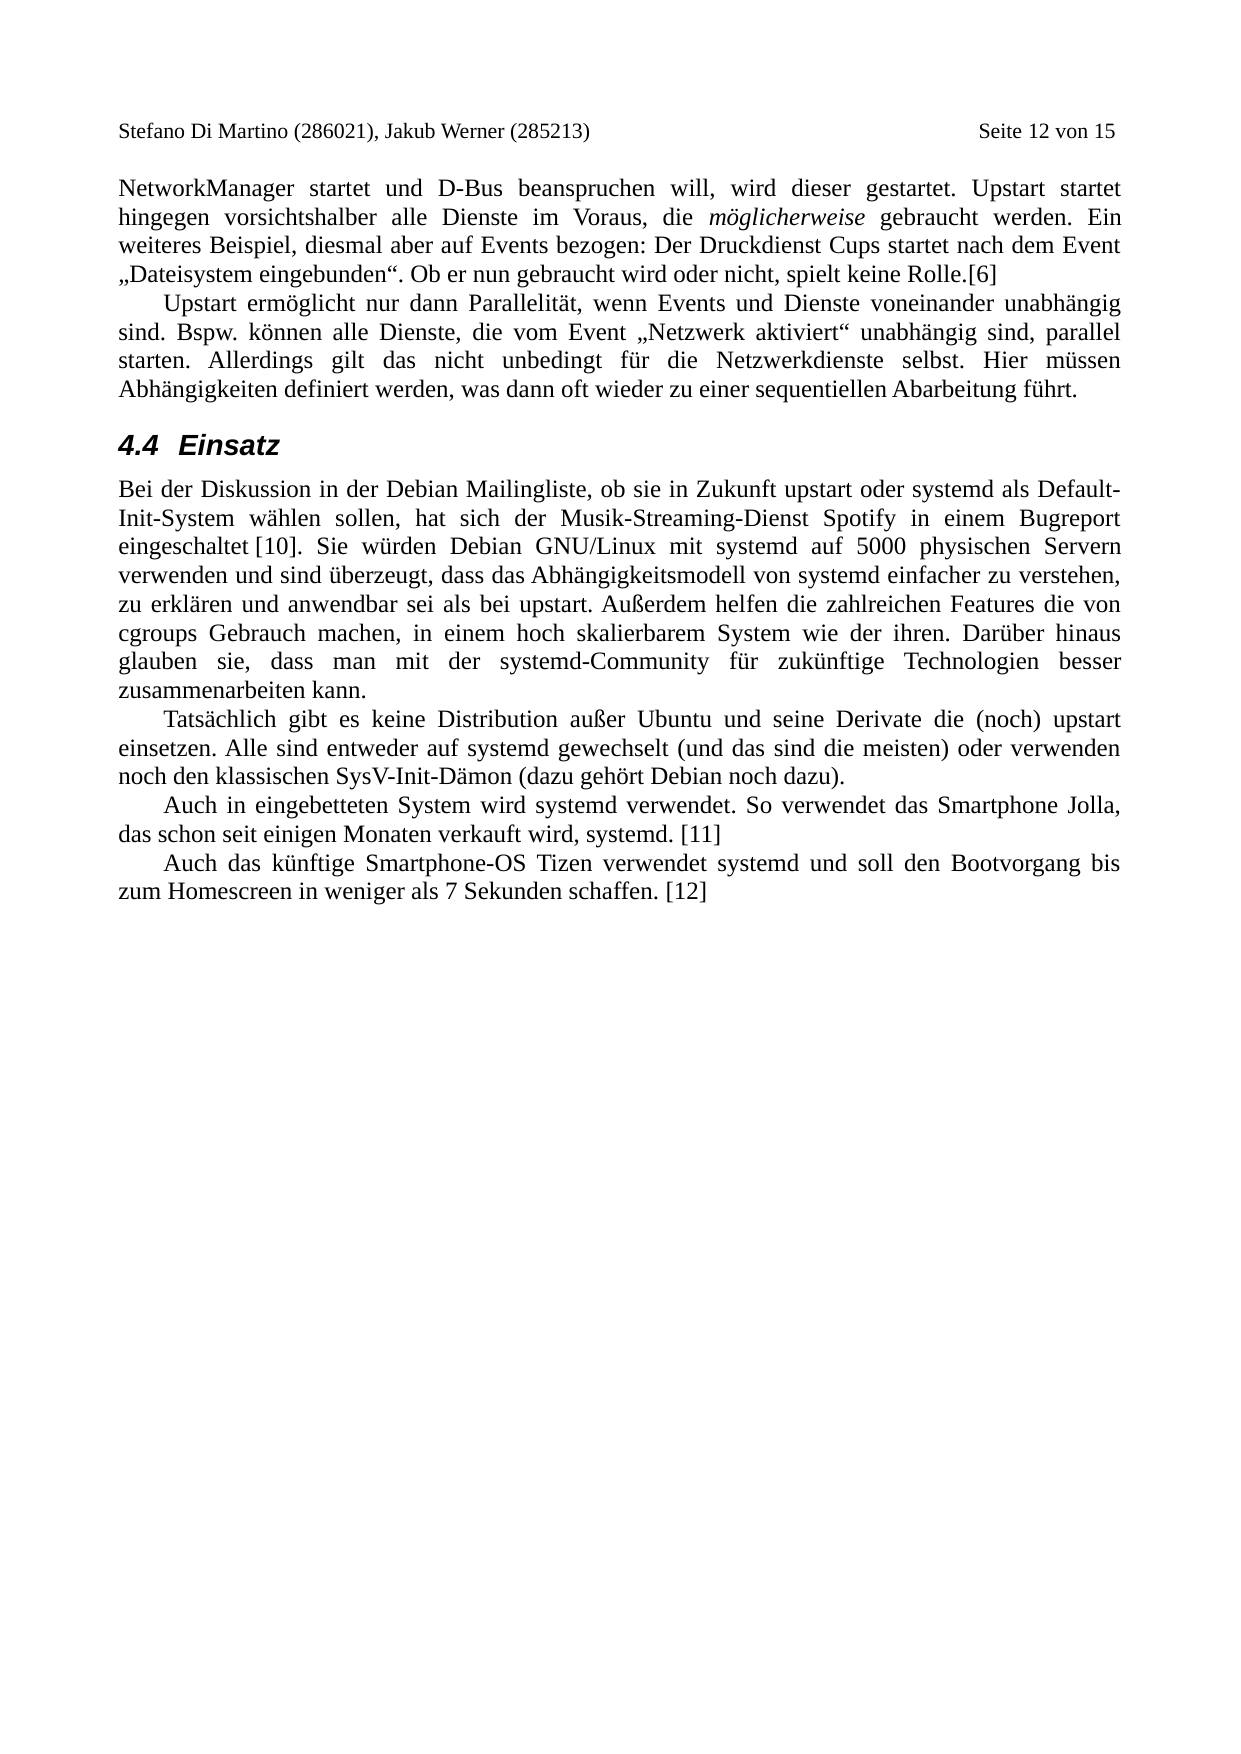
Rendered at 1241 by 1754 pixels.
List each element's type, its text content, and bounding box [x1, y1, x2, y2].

text Auch in eingebetteten System wird systemd verwendet. So verwendet das Smartphone Jolla, das schon seit einigen Monaten verkauft wird, systemd. [11] [118, 790, 1122, 848]
subtitle Einsatz [118, 428, 1122, 461]
text Bei der Diskussion in der Debian Mailingliste, ob sie in Zukunft upstart oder systemd als Default-Init-System wählen sollen, hat sich der Musik-Streaming-Dienst Spotify in einem Bugreport eingeschaltet [10]. Sie würden Debian GNU/Linux mit systemd auf 5000 physischen Servern verwenden und sind überzeugt, dass das Abhängigkeitsmodell von systemd einfacher zu verstehen, zu erklären und anwendbar sei als bei upstart. Außerdem helfen die zahlreichen Features die von cgroups Gebrauch machen, in einem hoch skalierbarem System wie der ihren. Darüber hinaus glauben sie, dass man mit der systemd-Community für zukünftige Technologien besser zusammenarbeiten kann. [118, 474, 1122, 704]
text Auch das künftige Smartphone-OS Tizen verwendet systemd und soll den Bootvorgang bis zum Homescreen in weniger als 7 Sekunden schaffen. [12] [118, 848, 1122, 905]
text Upstart ermöglicht nur dann Parallelität, wenn Events und Dienste voneinander unabhängig sind. Bspw. können alle Dienste, die vom Event „Netzwerk aktiviert“ unabhängig sind, parallel starten. Allerdings gilt das nicht unbedingt für die Netzwerkdienste selbst. Hier müssen Abhängigkeiten definiert werden, was dann oft wieder zu einer sequentiellen Abarbeitung führt. [118, 288, 1122, 403]
text NetworkManager startet und D-Bus beanspruchen will, wird dieser gestartet. Upstart startet hingegen vorsichtshalber alle Dienste im Voraus, die möglicherweise gebraucht werden. Ein weiteres Beispiel, diesmal aber auf Events bezogen: Der Druckdienst Cups startet nach dem Event „Dateisystem eingebunden“. Ob er nun gebraucht wird oder nicht, spielt keine Rolle.[6] [118, 173, 1122, 288]
text Tatsächlich gibt es keine Distribution außer Ubuntu und seine Derivate die (noch) upstart einsetzen. Alle sind entweder auf systemd gewechselt (und das sind die meisten) oder verwenden noch den klassischen SysV-Init-Dämon (dazu gehört Debian noch dazu). [118, 704, 1122, 790]
